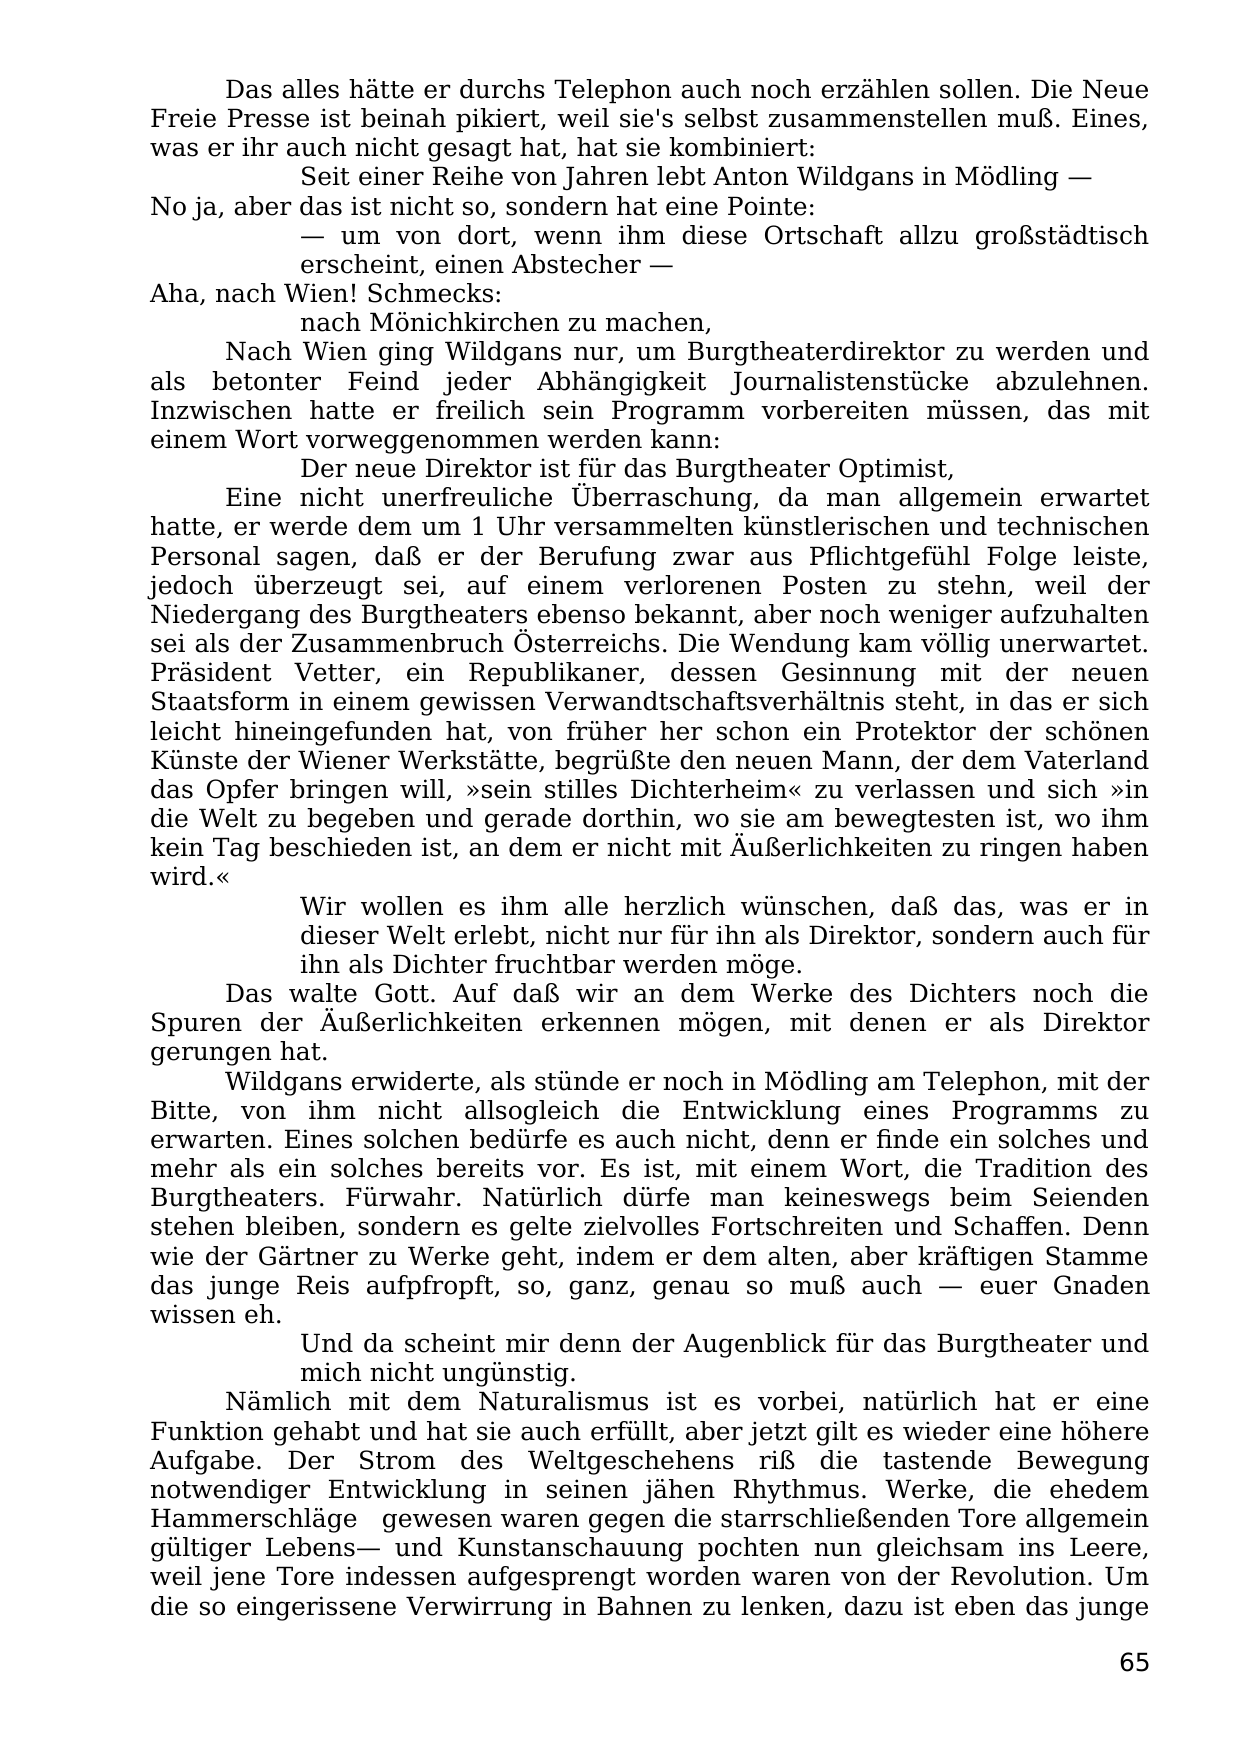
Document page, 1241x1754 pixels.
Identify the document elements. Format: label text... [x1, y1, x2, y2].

text Seit einer Reihe von Jahren lebt Anton Wildgans in Mödling — [300, 162, 1151, 192]
text Nämlich mit dem Naturalismus ist es vorbei, natürlich hat er eine Funktion gehabt und hat sie auch erfüllt, aber jetzt gilt es wieder eine höhere Aufgabe. Der Strom des Weltgeschehens riß die tastende Bewegung notwendiger Entwicklung in seinen jähen Rhythmus. Werke, die ehedem Hammerschläge gewesen waren gegen die starrschließenden Tore allgemein gültiger Lebens— und Kunstanschauung pochten nun gleichsam ins Leere, weil jene Tore indessen aufgesprengt worden waren von der Revolution. Um die so eingerissene Verwirrung in Bahnen zu lenken, dazu ist eben das junge [150, 1387, 1151, 1621]
text Wildgans erwiderte, als stünde er noch in Mödling am Telephon, mit der Bitte, von ihm nicht allsogleich die Entwicklung eines Programms zu erwarten. Eines solchen bedürfe es auch nicht, denn er finde ein solches und mehr als ein solches bereits vor. Es ist, mit einem Wort, die Tradition des Burgtheaters. Fürwahr. Natürlich dürfe man keineswegs beim Seienden stehen bleiben, sondern es gelte zielvolles Fortschreiten und Schaffen. Denn wie der Gärtner zu Werke geht, indem er dem alten, aber kräftigen Stamme das junge Reis aufpfropft, so, ganz, genau so muß auch — euer Gnaden wissen eh. [150, 1067, 1151, 1329]
text Eine nicht unerfreuliche Überraschung, da man allgemein erwartet hatte, er werde dem um 1 Uhr versammelten künstlerischen und technischen Personal sagen, daß er der Berufung zwar aus Pflichtgefühl Folge leiste, jedoch überzeugt sei, auf einem verlorenen Posten zu stehn, weil der Niedergang des Burgtheaters ebenso bekannt, aber noch weniger aufzuhalten sei als der Zusammenbruch Österreichs. Die Wendung kam völlig unerwartet. Präsident Vetter, ein Republikaner, dessen Gesinnung mit der neuen Staatsform in einem gewissen Verwandtschaftsverhältnis steht, in das er sich leicht hineingefunden hat, von früher her schon ein Protektor der schönen Künste der Wiener Werkstätte, begrüßte den neuen Mann, der dem Vaterland das Opfer bringen will, »sein stilles Dichterheim« zu verlassen und sich »in die Welt zu begeben und gerade dorthin, wo sie am bewegtesten ist, wo ihm kein Tag beschieden ist, an dem er nicht mit Äußerlichkeiten zu ringen haben wird.« [150, 483, 1151, 892]
text Das walte Gott. Auf daß wir an dem Werke des Dichters noch die Spuren der Äußerlichkeiten erkennen mögen, mit denen er als Direktor gerungen hat. [150, 979, 1151, 1067]
text Und da scheint mir denn der Augenblick für das Burgtheater und mich nicht ungünstig. [300, 1329, 1151, 1387]
text — um von dort, wenn ihm diese Ortschaft allzu großstädtisch erscheint, einen Abstecher — [300, 221, 1151, 279]
text No ja, aber das ist nicht so, sondern hat eine Pointe: [150, 192, 1151, 221]
text Wir wollen es ihm alle herzlich wünschen, daß das, was er in dieser Welt erlebt, nicht nur für ihn als Direktor, sondern auch für ihn als Dichter fruchtbar werden möge. [300, 892, 1151, 979]
text Der neue Direktor ist für das Burgtheater Optimist, [300, 454, 1151, 483]
text Nach Wien ging Wildgans nur, um Burgtheaterdirektor zu werden und als betonter Feind jeder Abhängigkeit Journalistenstücke abzulehnen. Inzwischen hatte er freilich sein Programm vorbereiten müssen, das mit einem Wort vorweggenommen werden kann: [150, 337, 1151, 454]
text Das alles hätte er durchs Telephon auch noch erzählen sollen. Die Neue Freie Presse ist beinah pikiert, weil sie's selbst zusammenstellen muß. Eines, was er ihr auch nicht gesagt hat, hat sie kombiniert: [150, 75, 1151, 162]
text Aha, nach Wien! Schmecks: [150, 279, 1151, 308]
text nach Mönichkirchen zu machen, [300, 308, 1151, 337]
